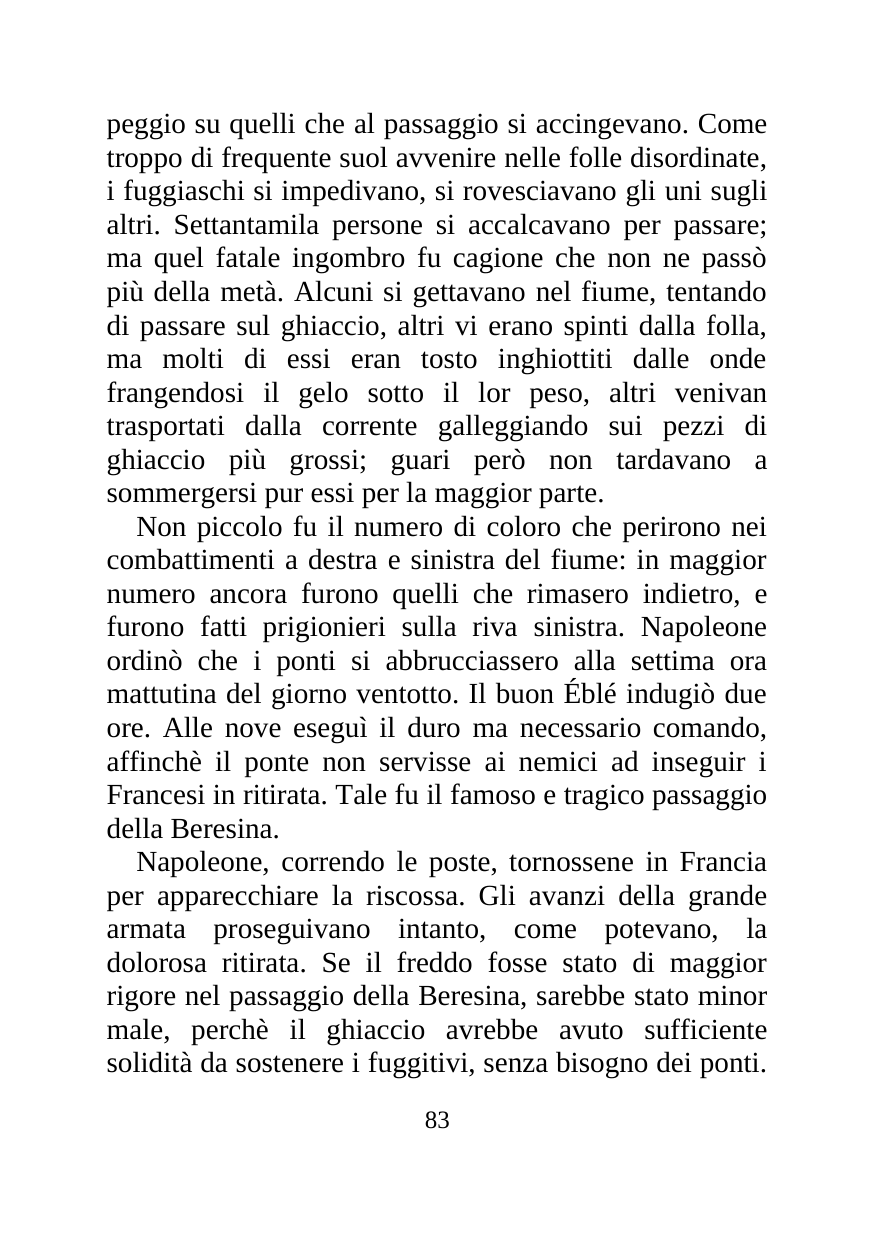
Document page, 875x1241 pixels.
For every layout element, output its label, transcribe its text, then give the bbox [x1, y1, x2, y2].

text peggio su quelli che al passaggio si accingevano. Come troppo di frequente suol avvenire nelle folle disordinate, i fuggiaschi si impedivano, si rovesciavano gli uni sugli altri. Settantamila persone si accalcavano per passare; ma quel fatale ingombro fu cagione che non ne passò più della metà. Alcuni si gettavano nel fiume, tentando di passare sul ghiaccio, altri vi erano spinti dalla folla, ma molti di essi eran tosto inghiottiti dalle onde frangendosi il gelo sotto il lor peso, altri venivan trasportati dalla corrente galleggiando sui pezzi di ghiaccio più grossi; guari però non tardavano a sommergersi pur essi per la maggior parte. [106, 106, 768, 509]
text Napoleone, correndo le poste, tornossene in Francia per apparecchiare la riscossa. Gli avanzi della grande armata proseguivano intanto, come potevano, la dolorosa ritirata. Se il freddo fosse stato di maggior rigore nel passaggio della Beresina, sarebbe stato minor male, perchè il ghiaccio avrebbe avuto sufficiente solidità da sostenere i fuggitivi, senza bisogno dei ponti. [106, 844, 768, 1079]
text Non piccolo fu il numero di coloro che perirono nei combattimenti a destra e sinistra del fiume: in maggior numero ancora furono quelli che rimasero indietro, e furono fatti prigionieri sulla riva sinistra. Napoleone ordinò che i ponti si abbrucciassero alla settima ora mattutina del giorno ventotto. Il buon Éblé indugiò due ore. Alle nove eseguì il duro ma necessario comando, affinchè il ponte non servisse ai nemici ad inseguir i Francesi in ritirata. Tale fu il famoso e tragico passaggio della Beresina. [106, 509, 768, 844]
